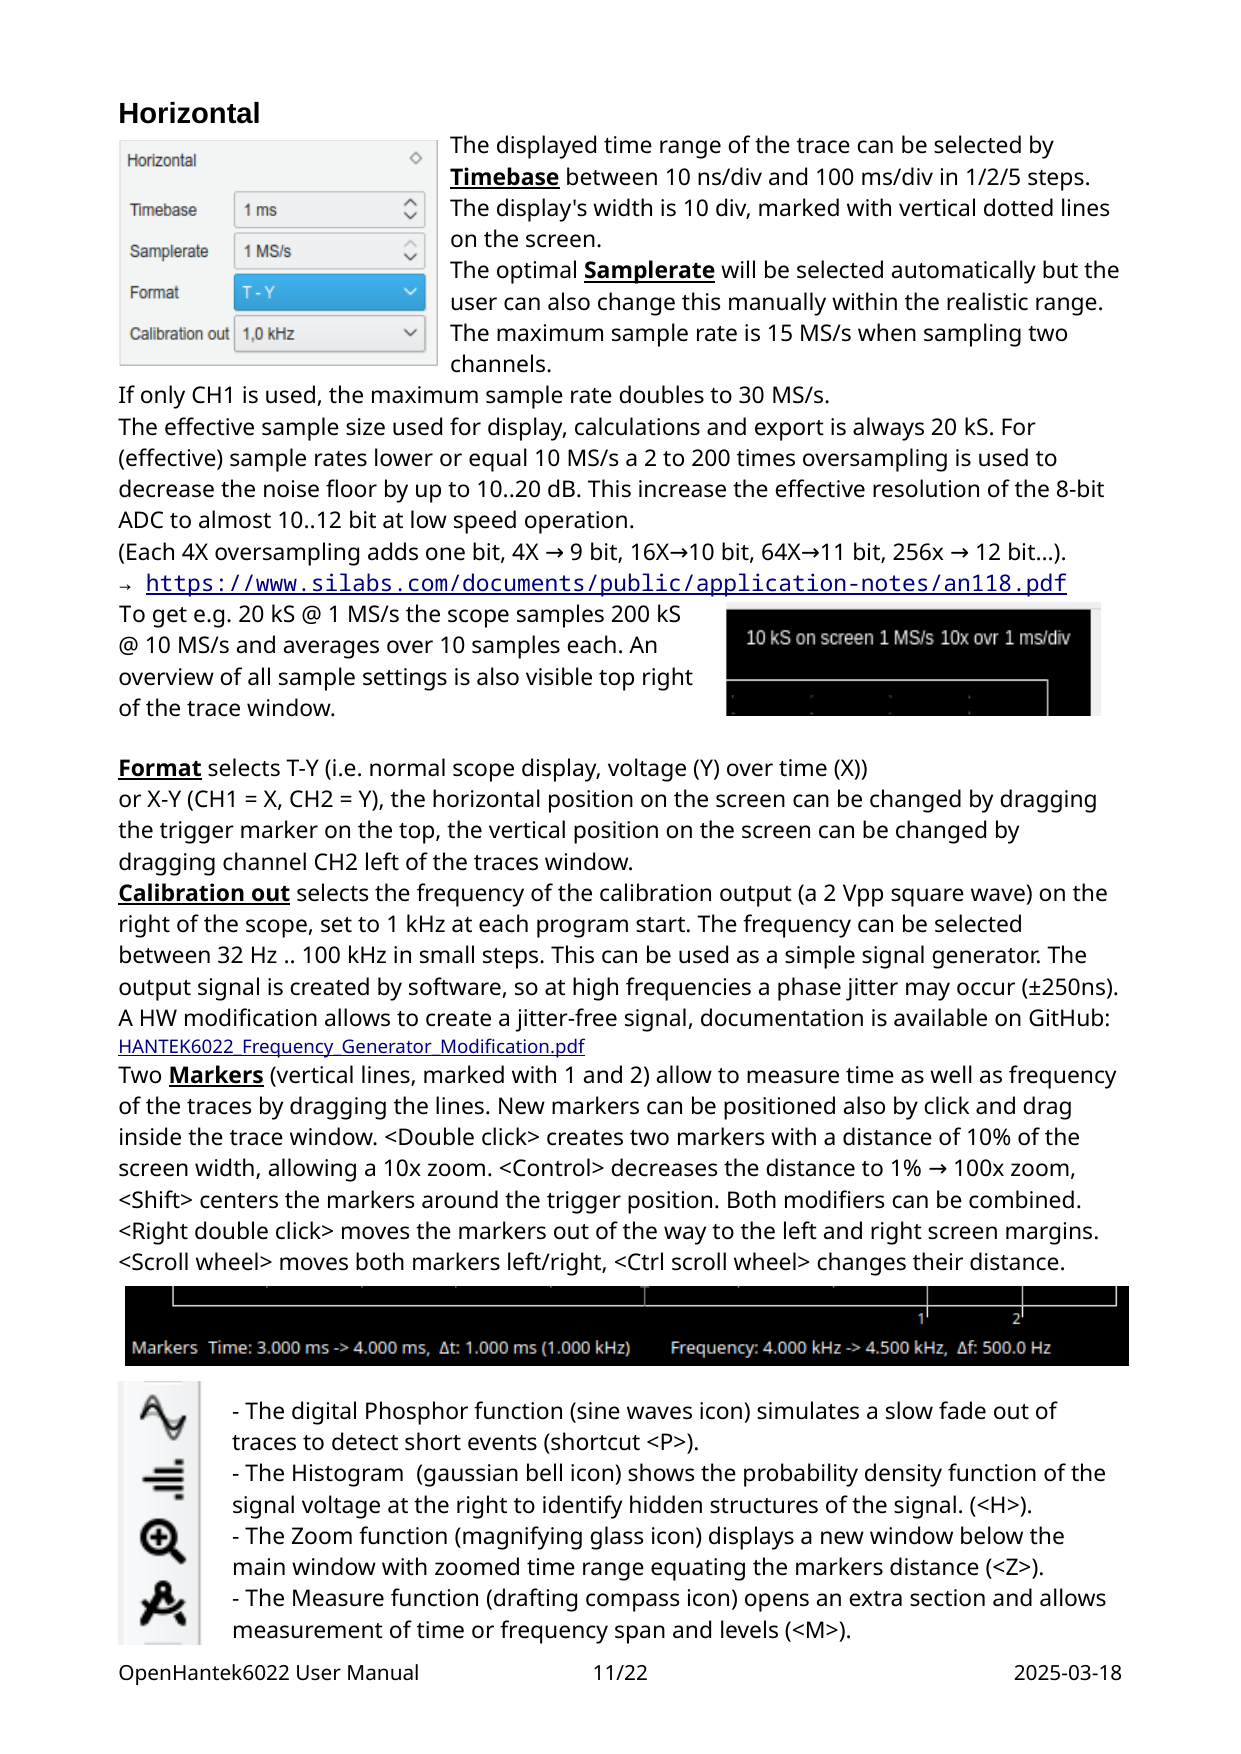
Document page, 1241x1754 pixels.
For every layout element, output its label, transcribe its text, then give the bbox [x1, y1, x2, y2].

text If only CH1 is used, the maximum sample rate doubles to 30 MS/s. [118, 379, 1122, 411]
picture [125, 1286, 1129, 1366]
text - The Histogram (gaussian bell icon) shows the probability density function of the signal voltage at the right to identify hidden structures of the signal. (<H>). [203, 1457, 1122, 1520]
text Calibration out selects the frequency of the calibration output (a 2 Vpp square wave) on the right of the scope, set to 1 kHz at each program start. The frequency can be selected between 32 Hz .. 100 kHz in small steps. This can be used as a simple signal generator. The output signal is created by software, so at high frequencies a phase jitter may occur (±250ns). [118, 877, 1122, 1002]
subtitle Horizontal [118, 96, 1122, 129]
text Two Markers (vertical lines, marked with 1 and 2) allow to measure time as well as frequency of the traces by dragging the lines. New markers can be positioned also by click and drag inside the trace window. <Double click> creates two markers with a distance of 10% of the screen width, allowing a 10x zoom. <Control> decreases the distance to 1% → 100x zoom, <Shift> centers the markers around the trigger position. Both modifiers can be combined. <Right double click> moves the markers out of the way to the left and right screen margins. [118, 1059, 1122, 1246]
text <Scroll wheel> moves both markers left/right, <Ctrl scroll wheel> changes their distance. [118, 1246, 1122, 1277]
text The effective sample size used for display, calculations and export is always 20 kS. For (effective) sample rates lower or equal 10 MS/s a 2 to 200 times oversampling is used to decrease the noise floor by up to 10..20 dB. This increase the effective resolution of the 8-bit ADC to almost 10..12 bit at low speed operation. (Each 4X oversampling adds one bit, 4X → 9 bit, 16X→10 bit, 64X→11 bit, 256x → 12 bit…). [118, 411, 1122, 567]
picture [118, 1381, 203, 1645]
text Format selects T-Y (i.e. normal scope display, voltage (Y) over time (X)) or X-Y (CH1 = X, CH2 = Y), the horizontal position on the screen can be changed by dragging the trigger marker on the top, the vertical position on the screen can be changed by dragging channel CH2 left of the traces window. [118, 752, 1122, 877]
text A HW modification allows to create a jitter-free signal, documentation is available on GitHub: HANTEK6022_Frequency_Generator_Modification.pdf [118, 1002, 1122, 1059]
text - The digital Phosphor function (sine waves icon) simulates a slow fade out of traces to detect short events (shortcut <P>). [203, 1395, 1122, 1457]
text - The Measure function (drafting compass icon) opens an extra section and allows measurement of time or frequency span and levels (<M>). [203, 1582, 1122, 1645]
text The displayed time range of the trace can be selected by Timebase between 10 ns/div and 100 ms/div in 1/2/5 steps. The display's width is 10 div, marked with vertical dotted lines on the screen. [118, 129, 1122, 254]
picture [119, 140, 438, 366]
picture [726, 602, 1102, 716]
text → https://www.silabs.com/documents/public/application-notes/an118.pdf To get e.g. 20 kS @ 1 MS/s the scope samples 200 kS @ 10 MS/s and averages over 10 samples each. An overview of all sample settings is also visible top right of the trace window. [118, 567, 1122, 723]
text The optimal Samplerate will be selected automatically but the user can also change this manually within the realistic range. The maximum sample rate is 15 MS/s when sampling two channels. [118, 254, 1122, 379]
text - The Zoom function (magnifying glass icon) displays a new window below the main window with zoomed time range equating the markers distance (<Z>). [203, 1520, 1122, 1582]
